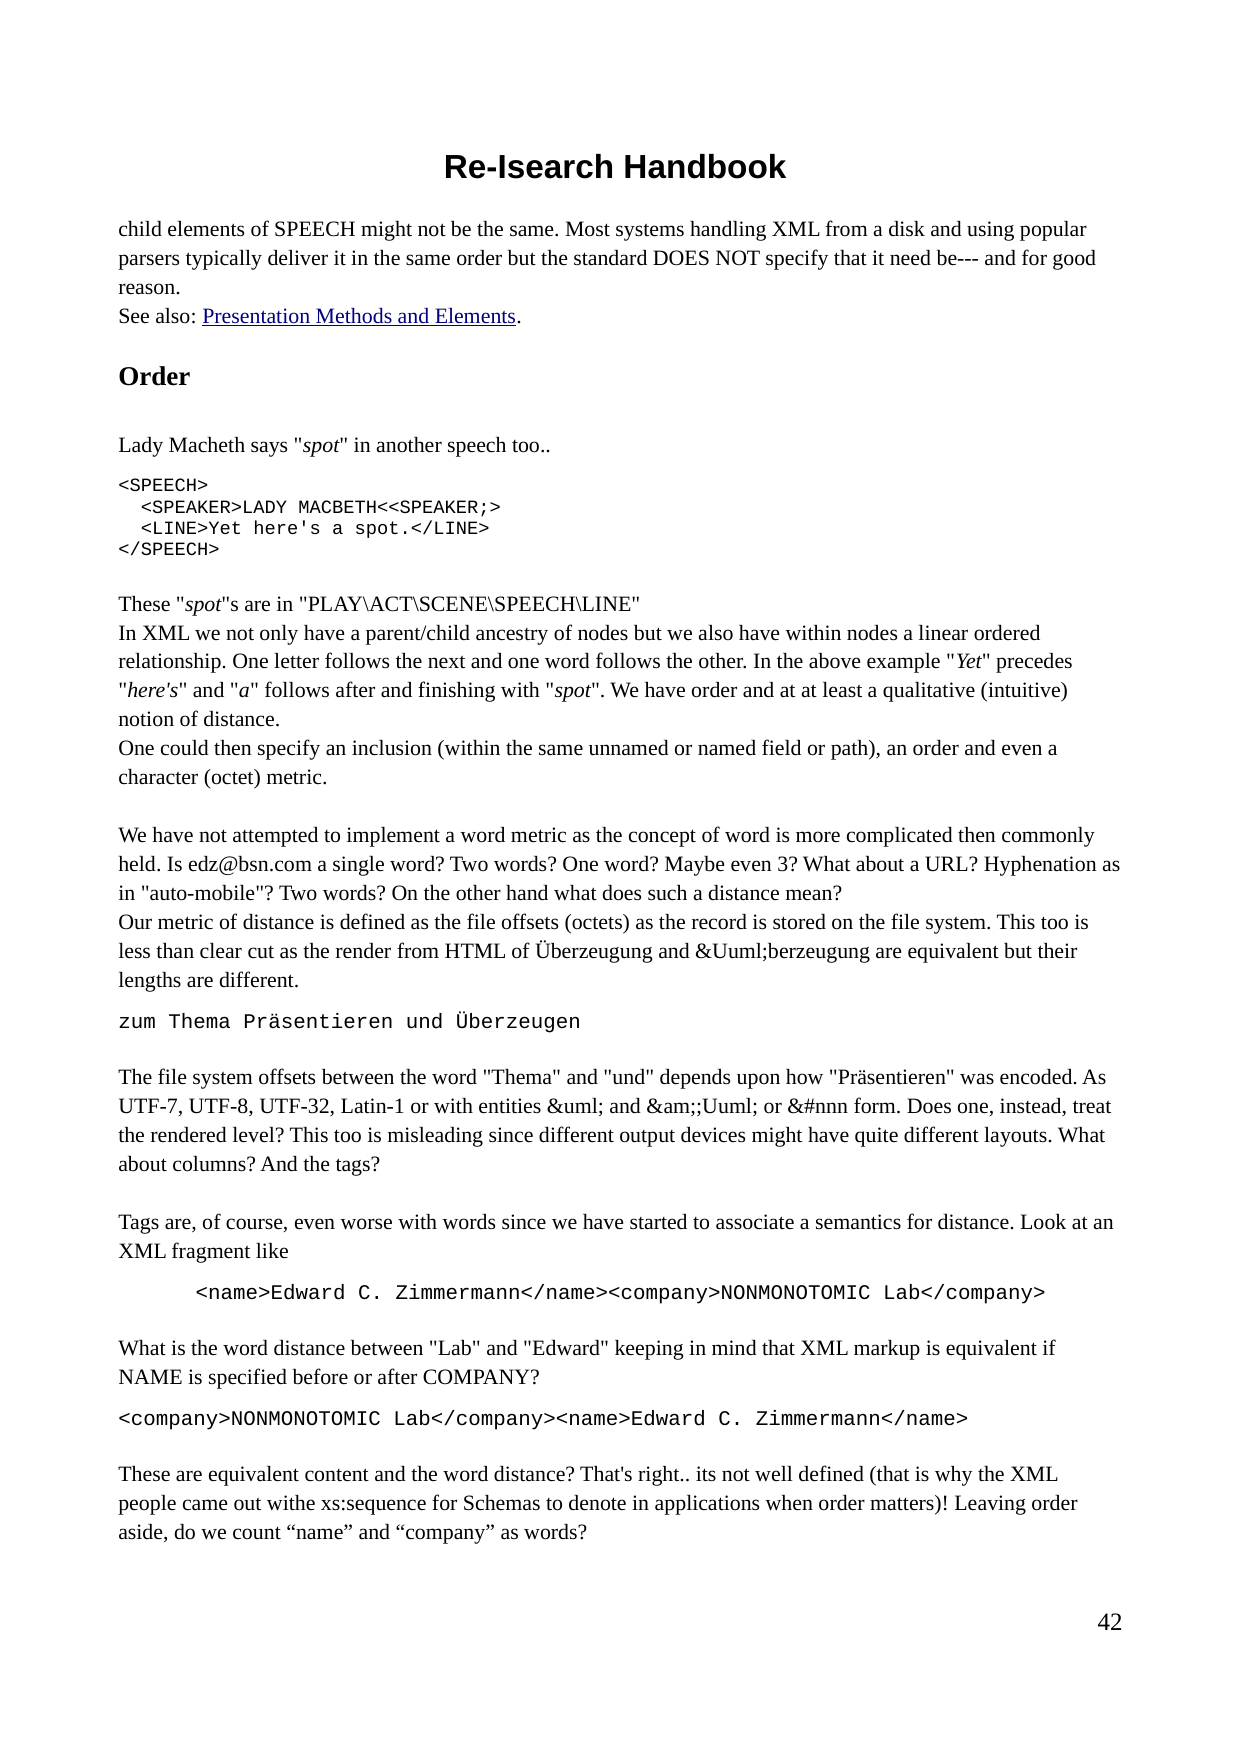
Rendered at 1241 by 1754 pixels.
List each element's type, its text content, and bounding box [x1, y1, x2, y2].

text In XML we not only have a parent/child ancestry of nodes but we also have within nodes a linear ordered relationship. One letter follows the next and one word follows the other. In the above example "Yet" precedes "here's" and "a" follows after and finishing with "spot". We have order and at at least a qualitative (intuitive) notion of distance. [118, 619, 1122, 732]
text These are equivalent content and the word distance? That's right.. its not well defined (that is why the XML people came out withe xs:sequence for Schemas to denote in applications when order matters)! Leaving order aside, do we count “name” and “company” as words? [118, 1461, 1122, 1544]
text These "spot"s are in "PLAY\ACT\SCENE\SPEECH\LINE" [118, 591, 1122, 616]
text child elements of SPEECH might not be the same. Most systems handling XML from a disk and using popular parsers typically deliver it in the same order but the standard DOES NOT specify that it need be--- and for good reason. [118, 216, 1122, 299]
text <company>NONMONOTOMIC Lab</company><name>Edward C. Zimmermann</name> [118, 1408, 1122, 1432]
subtitle Order [118, 359, 1122, 391]
text </SPEECH> [118, 540, 1122, 561]
text We have not attempted to implement a word metric as the concept of word is more complicated then commonly held. Is edz@bsn.com a single word? Two words? One word? Maybe even 3? What about a URL? Hyphenation as in "auto-mobile"? Two words? On the other hand what does such a distance mean? [118, 822, 1122, 905]
text <name>Edward C. Zimmermann</name><company>NONMONOTOMIC Lab</company> [118, 1282, 1122, 1306]
text Lady Macheth says "spot" in another speech too.. [118, 403, 1122, 457]
text <SPEECH> [118, 476, 1122, 497]
text The file system offsets between the word "Thema" and "und" depends upon how "Präsentieren" was encoded. As UTF-7, UTF-8, UTF-32, Latin-1 or with entities &uml; and &am;;Uuml; or &#nnn form. Does one, instead, treat the rendered level? This too is misleading since different output devices might have quite different layouts. What about columns? And the tags? [118, 1064, 1122, 1176]
text <LINE>Yet here's a spot.</LINE> [118, 519, 1122, 540]
text zum Thema Präsentieren und Überzeugen [118, 1011, 1122, 1035]
text One could then specify an inclusion (within the same unnamed or named field or path), an order and even a character (octet) metric. [118, 735, 1122, 789]
text Tags are, of course, even worse with words since we have started to associate a semantics for distance. Look at an XML fragment like [118, 1209, 1122, 1263]
text What is the word distance between "Lab" and "Edward" keeping in mind that XML markup is equivalent if NAME is specified before or after COMPANY? [118, 1335, 1122, 1389]
text <SPEAKER>LADY MACBETH<<SPEAKER;> [118, 497, 1122, 519]
text See also: Presentation Methods and Elements. [118, 303, 1122, 328]
text Our metric of distance is defined as the file offsets (octets) as the record is stored on the file system. This too is less than clear cut as the render from HTML of Überzeugung and &Uuml;berzeugung are equivalent but their lengths are different. [118, 909, 1122, 992]
